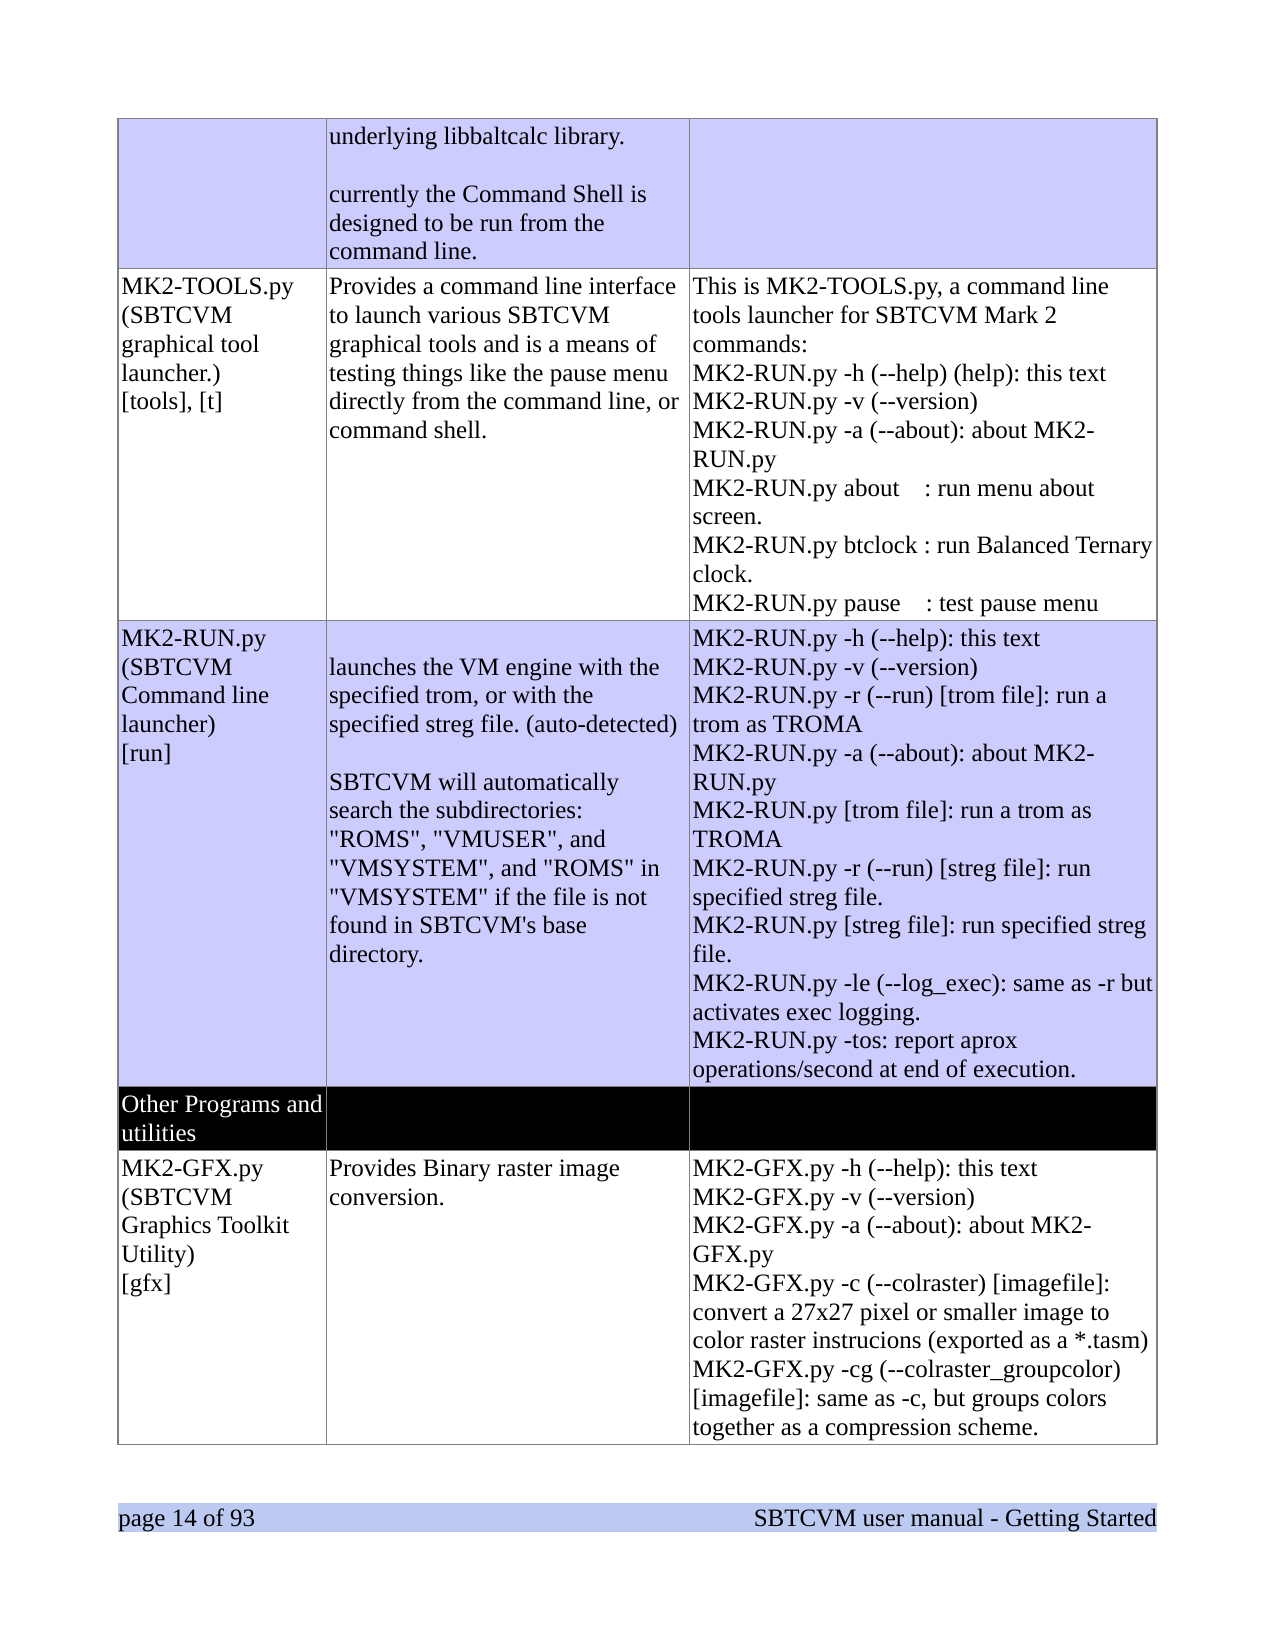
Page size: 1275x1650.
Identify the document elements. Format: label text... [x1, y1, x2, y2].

table_cell launches the VM engine with the specified trom, or with the specified streg file. (auto-detected) SBTCVM will automatically search the subdirectories: "ROMS", "VMUSER", and "VMSYSTEM", and "ROMS" in "VMSYSTEM" if the file is not found in SBTCVM's base directory. [327, 621, 689, 1086]
table_cell This is MK2-TOOLS.py, a command line tools launcher for SBTCVM Mark 2 commands: MK2-RUN.py -h (--help) (help): this text MK2-RUN.py -v (--version) MK2-RUN.py -a (--about): about MK2-RUN.py MK2-RUN.py about : run menu about screen. MK2-RUN.py btclock : run Balanced Ternary clock. MK2-RUN.py pause : test pause menu [690, 269, 1156, 619]
table_cell underlying libbaltcalc library. currently the Command Shell is designed to be run from the command line. [327, 119, 689, 268]
table_cell MK2-RUN.py (SBTCVM Command line launcher) [run] [119, 621, 326, 1086]
table_cell [119, 119, 326, 268]
table_cell Provides Binary raster image conversion. [327, 1151, 689, 1444]
table_cell MK2-RUN.py -h (--help): this text MK2-RUN.py -v (--version) MK2-RUN.py -r (--run) [trom file]: run a trom as TROMA MK2-RUN.py -a (--about): about MK2-RUN.py MK2-RUN.py [trom file]: run a trom as TROMA MK2-RUN.py -r (--run) [streg file]: run specified streg file. MK2-RUN.py [streg file]: run specified streg file. MK2-RUN.py -le (--log_exec): same as -r but activates exec logging. MK2-RUN.py -tos: report aprox operations/second at end of execution. [690, 621, 1156, 1086]
table_cell [327, 1087, 689, 1150]
table_cell Provides a command line interface to launch various SBTCVM graphical tools and is a means of testing things like the pause menu directly from the command line, or command shell. [327, 269, 689, 619]
table_cell MK2-GFX.py (SBTCVM Graphics Toolkit Utility) [gfx] [119, 1151, 326, 1444]
table_cell MK2-TOOLS.py (SBTCVM graphical tool launcher.) [tools], [t] [119, 269, 326, 619]
table_cell MK2-GFX.py -h (--help): this text MK2-GFX.py -v (--version) MK2-GFX.py -a (--about): about MK2-GFX.py MK2-GFX.py -c (--colraster) [imagefile]: convert a 27x27 pixel or smaller image to color raster instrucions (exported as a *.tasm) MK2-GFX.py -cg (--colraster_groupcolor) [imagefile]: same as -c, but groups colors together as a compression scheme. [690, 1151, 1156, 1444]
table_cell Other Programs and utilities [119, 1087, 326, 1150]
table_cell [690, 119, 1156, 268]
table_cell [690, 1087, 1156, 1150]
